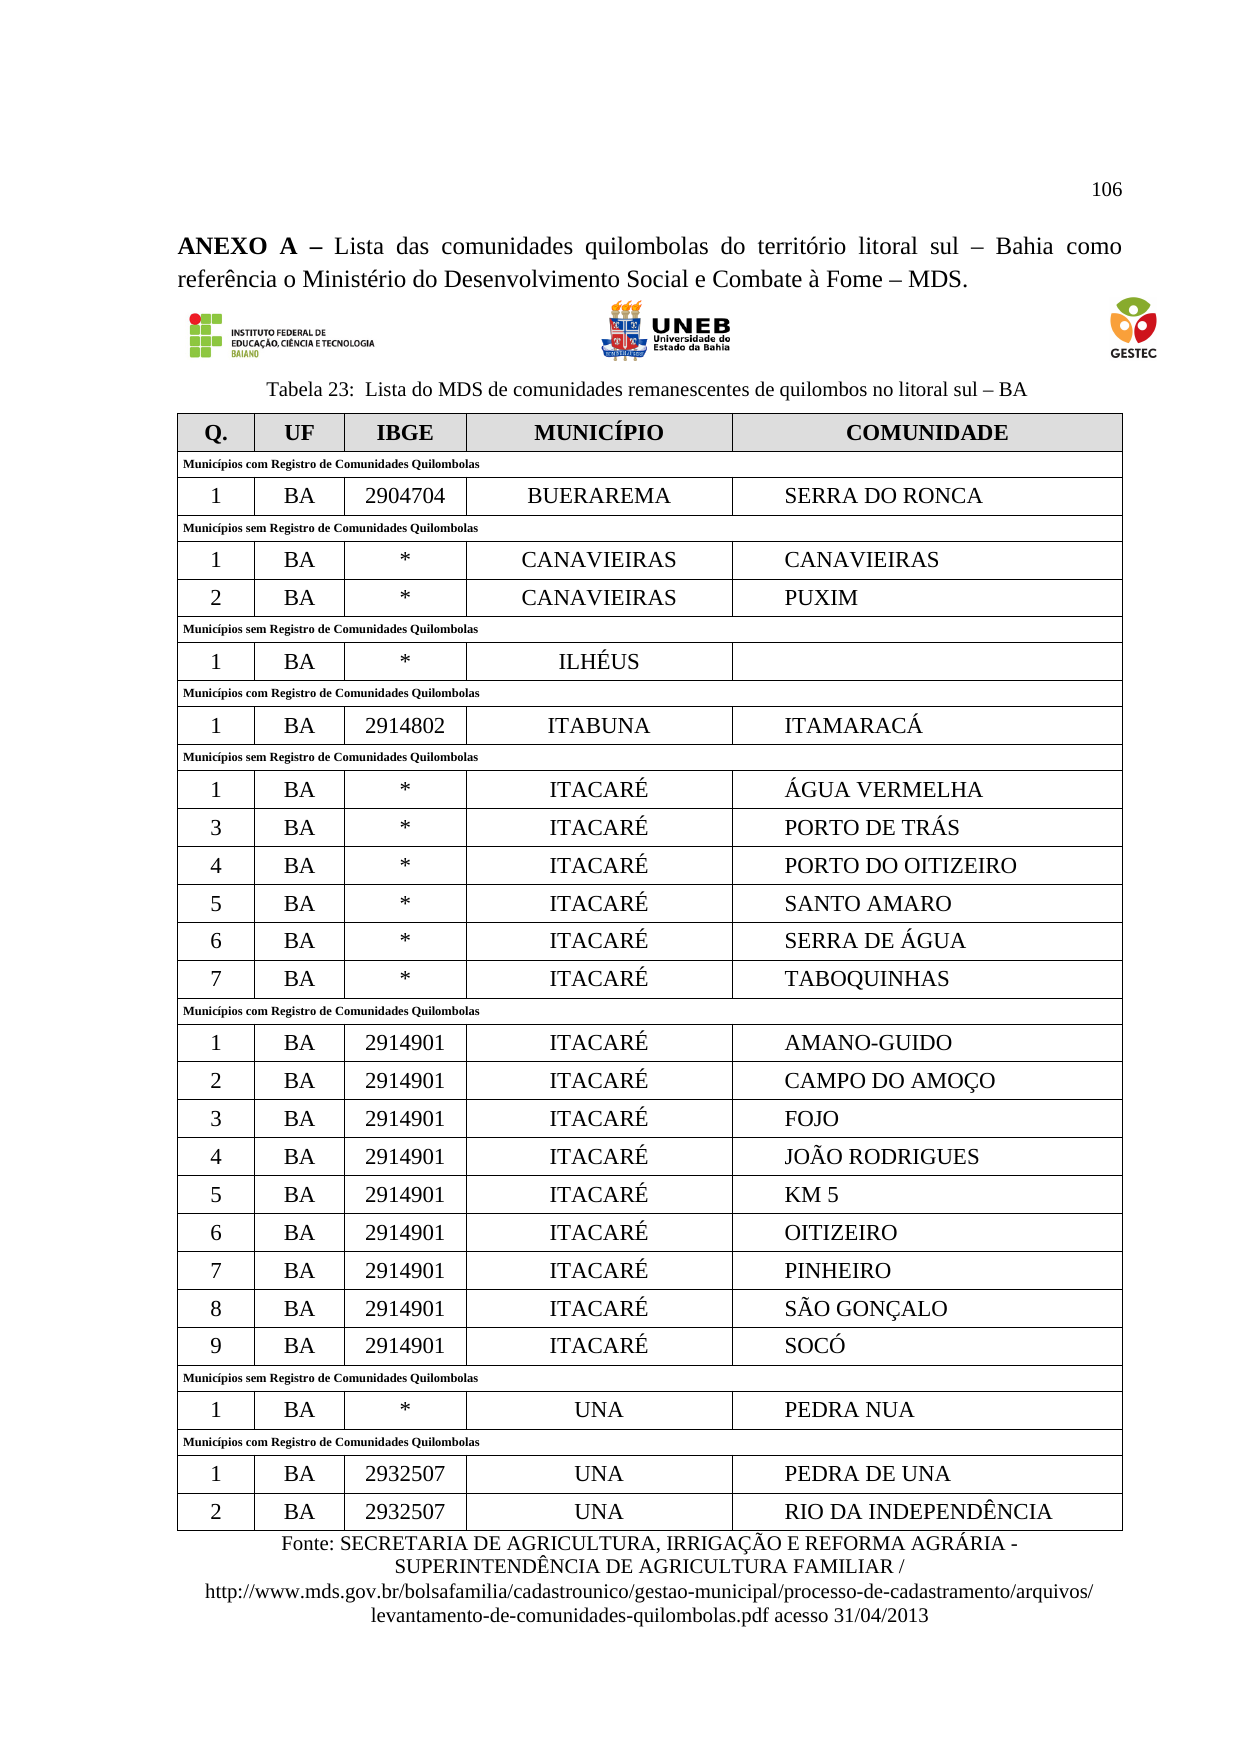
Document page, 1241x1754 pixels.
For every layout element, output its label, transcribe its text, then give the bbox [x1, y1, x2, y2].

table_cell 2914901 [345, 1100, 466, 1137]
table_cell BA [255, 923, 344, 959]
table_cell ITACARÉ [467, 1062, 732, 1099]
table_cell PORTO DO OITIZEIRO [733, 847, 1122, 884]
table_cell CANAVIEIRAS [733, 542, 1122, 578]
table_cell ITACARÉ [467, 1328, 732, 1365]
table_header MUNICÍPIO [467, 414, 732, 451]
table_cell BA [255, 478, 344, 514]
picture [1109, 297, 1158, 361]
table_cell ITACARÉ [467, 923, 732, 959]
table_cell 3 [178, 1100, 254, 1137]
table_header IBGE [345, 414, 466, 451]
table_cell ILHÉUS [467, 643, 732, 680]
table_cell ITACARÉ [467, 1290, 732, 1327]
table_cell 2914901 [345, 1138, 466, 1175]
table_cell BA [255, 580, 344, 616]
table_cell BA [255, 643, 344, 680]
table_cell 1 [178, 478, 254, 514]
table_cell ITACARÉ [467, 809, 732, 846]
table_cell ITACARÉ [467, 961, 732, 997]
text Fonte: SECRETARIA DE AGRICULTURA, IRRIGAÇÃO E REFORMA AGRÁRIA - SUPERINTENDÊNCIA DE AGRICULTURA FAMILIAR / http://www.mds.gov.br/bolsafamilia/cadastrounico/gestao-municipal/processo-de-cadastramento/arquivos/levantamento-de-comunidades-quilombolas.pdf acesso 31/04/2013 [177, 1531, 1122, 1627]
table_cell RIO DA INDEPENDÊNCIA [733, 1494, 1122, 1530]
table_cell Municípios sem Registro de Comunidades Quilombolas [178, 745, 1122, 770]
table_cell BA [255, 1100, 344, 1137]
table_cell 5 [178, 885, 254, 922]
table_cell BUERAREMA [467, 478, 732, 514]
table_cell UNA [467, 1456, 732, 1492]
table_cell Municípios sem Registro de Comunidades Quilombolas [178, 1366, 1122, 1391]
table_cell ITABUNA [467, 707, 732, 744]
table_header Q. [178, 414, 254, 451]
table_cell BA [255, 1328, 344, 1365]
table_cell BA [255, 809, 344, 846]
table_cell CANAVIEIRAS [467, 542, 732, 578]
table_cell 4 [178, 1138, 254, 1175]
table_cell BA [255, 1062, 344, 1099]
table_cell 1 [178, 707, 254, 744]
table_cell OITIZEIRO [733, 1214, 1122, 1251]
table_cell 5 [178, 1176, 254, 1213]
table_cell 7 [178, 1252, 254, 1289]
table_cell 2914901 [345, 1252, 466, 1289]
table_cell SERRA DO RONCA [733, 478, 1122, 514]
table_cell ITACARÉ [467, 847, 732, 884]
table_cell * [345, 1392, 466, 1428]
table_cell 8 [178, 1290, 254, 1327]
text Tabela 23: Lista do MDS de comunidades remanescentes de quilombos no litoral sul – BA [177, 377, 1122, 401]
table_cell BA [255, 1456, 344, 1492]
picture [601, 300, 730, 361]
table_cell 2914901 [345, 1025, 466, 1061]
table_cell SERRA DE ÁGUA [733, 923, 1122, 959]
table_cell ITAMARACÁ [733, 707, 1122, 744]
table_cell 3 [178, 809, 254, 846]
table_cell 2 [178, 1494, 254, 1530]
table_cell 9 [178, 1328, 254, 1365]
table_cell * [345, 847, 466, 884]
table_cell 2914802 [345, 707, 466, 744]
table_cell Municípios sem Registro de Comunidades Quilombolas [178, 617, 1122, 642]
table_cell CANAVIEIRAS [467, 580, 732, 616]
table_cell SANTO AMARO [733, 885, 1122, 922]
table_cell UNA [467, 1494, 732, 1530]
table_cell ITACARÉ [467, 1214, 732, 1251]
table_cell 2932507 [345, 1494, 466, 1530]
table_cell Municípios com Registro de Comunidades Quilombolas [178, 681, 1122, 706]
table_cell UNA [467, 1392, 732, 1428]
table_cell 2914901 [345, 1328, 466, 1365]
table_cell BA [255, 1138, 344, 1175]
table_cell TABOQUINHAS [733, 961, 1122, 997]
table_cell 6 [178, 1214, 254, 1251]
table_cell 2 [178, 580, 254, 616]
table_cell 2914901 [345, 1062, 466, 1099]
table_cell PEDRA DE UNA [733, 1456, 1122, 1492]
table_cell PEDRA NUA [733, 1392, 1122, 1428]
table_cell BA [255, 1290, 344, 1327]
text ANEXO A – Lista das comunidades quilombolas do território litoral sul – Bahia como referência o Ministério do Desenvolvimento Social e Combate à Fome – MDS. [177, 231, 1122, 293]
table_cell BA [255, 1392, 344, 1428]
table_cell BA [255, 961, 344, 997]
table_cell BA [255, 847, 344, 884]
table_cell 1 [178, 771, 254, 808]
table_cell * [345, 580, 466, 616]
table_cell 2914901 [345, 1290, 466, 1327]
table_cell AMANO-GUIDO [733, 1025, 1122, 1061]
table_cell BA [255, 1176, 344, 1213]
table_cell ITACARÉ [467, 1138, 732, 1175]
table_cell 2904704 [345, 478, 466, 514]
table_cell Municípios com Registro de Comunidades Quilombolas [178, 999, 1122, 1023]
table_cell ITACARÉ [467, 1100, 732, 1137]
table_cell * [345, 923, 466, 959]
table_cell [733, 643, 1122, 680]
picture [185, 296, 381, 374]
table_cell ITACARÉ [467, 771, 732, 808]
table_cell 6 [178, 923, 254, 959]
table_cell * [345, 542, 466, 578]
table_cell * [345, 643, 466, 680]
table_cell SÃO GONÇALO [733, 1290, 1122, 1327]
table_cell * [345, 809, 466, 846]
table_cell PUXIM [733, 580, 1122, 616]
table_cell PINHEIRO [733, 1252, 1122, 1289]
table_cell 1 [178, 1392, 254, 1428]
table_cell * [345, 961, 466, 997]
table_cell BA [255, 542, 344, 578]
table_cell ITACARÉ [467, 1176, 732, 1213]
table_cell PORTO DE TRÁS [733, 809, 1122, 846]
table_cell Municípios com Registro de Comunidades Quilombolas [178, 452, 1122, 477]
table_cell ITACARÉ [467, 885, 732, 922]
table_cell 4 [178, 847, 254, 884]
table_cell CAMPO DO AMOÇO [733, 1062, 1122, 1099]
table_cell BA [255, 1252, 344, 1289]
table_cell 2932507 [345, 1456, 466, 1492]
table_cell 1 [178, 1456, 254, 1492]
table_cell 7 [178, 961, 254, 997]
table_cell ITACARÉ [467, 1025, 732, 1061]
table_cell 1 [178, 643, 254, 680]
table_cell FOJO [733, 1100, 1122, 1137]
table_cell ITACARÉ [467, 1252, 732, 1289]
table_cell KM 5 [733, 1176, 1122, 1213]
table_cell 1 [178, 542, 254, 578]
table_cell BA [255, 771, 344, 808]
table_cell 2914901 [345, 1214, 466, 1251]
table_header COMUNIDADE [733, 414, 1122, 451]
table_cell 2914901 [345, 1176, 466, 1213]
table_cell * [345, 771, 466, 808]
table_cell ÁGUA VERMELHA [733, 771, 1122, 808]
table_cell SOCÓ [733, 1328, 1122, 1365]
table_cell Municípios sem Registro de Comunidades Quilombolas [178, 516, 1122, 541]
table_cell BA [255, 1025, 344, 1061]
table_header UF [255, 414, 344, 451]
table_cell BA [255, 1494, 344, 1530]
table_cell 1 [178, 1025, 254, 1061]
table_cell 2 [178, 1062, 254, 1099]
table_cell BA [255, 1214, 344, 1251]
table_cell * [345, 885, 466, 922]
table_cell JOÃO RODRIGUES [733, 1138, 1122, 1175]
table_cell BA [255, 707, 344, 744]
table_cell Municípios com Registro de Comunidades Quilombolas [178, 1430, 1122, 1454]
table_cell BA [255, 885, 344, 922]
